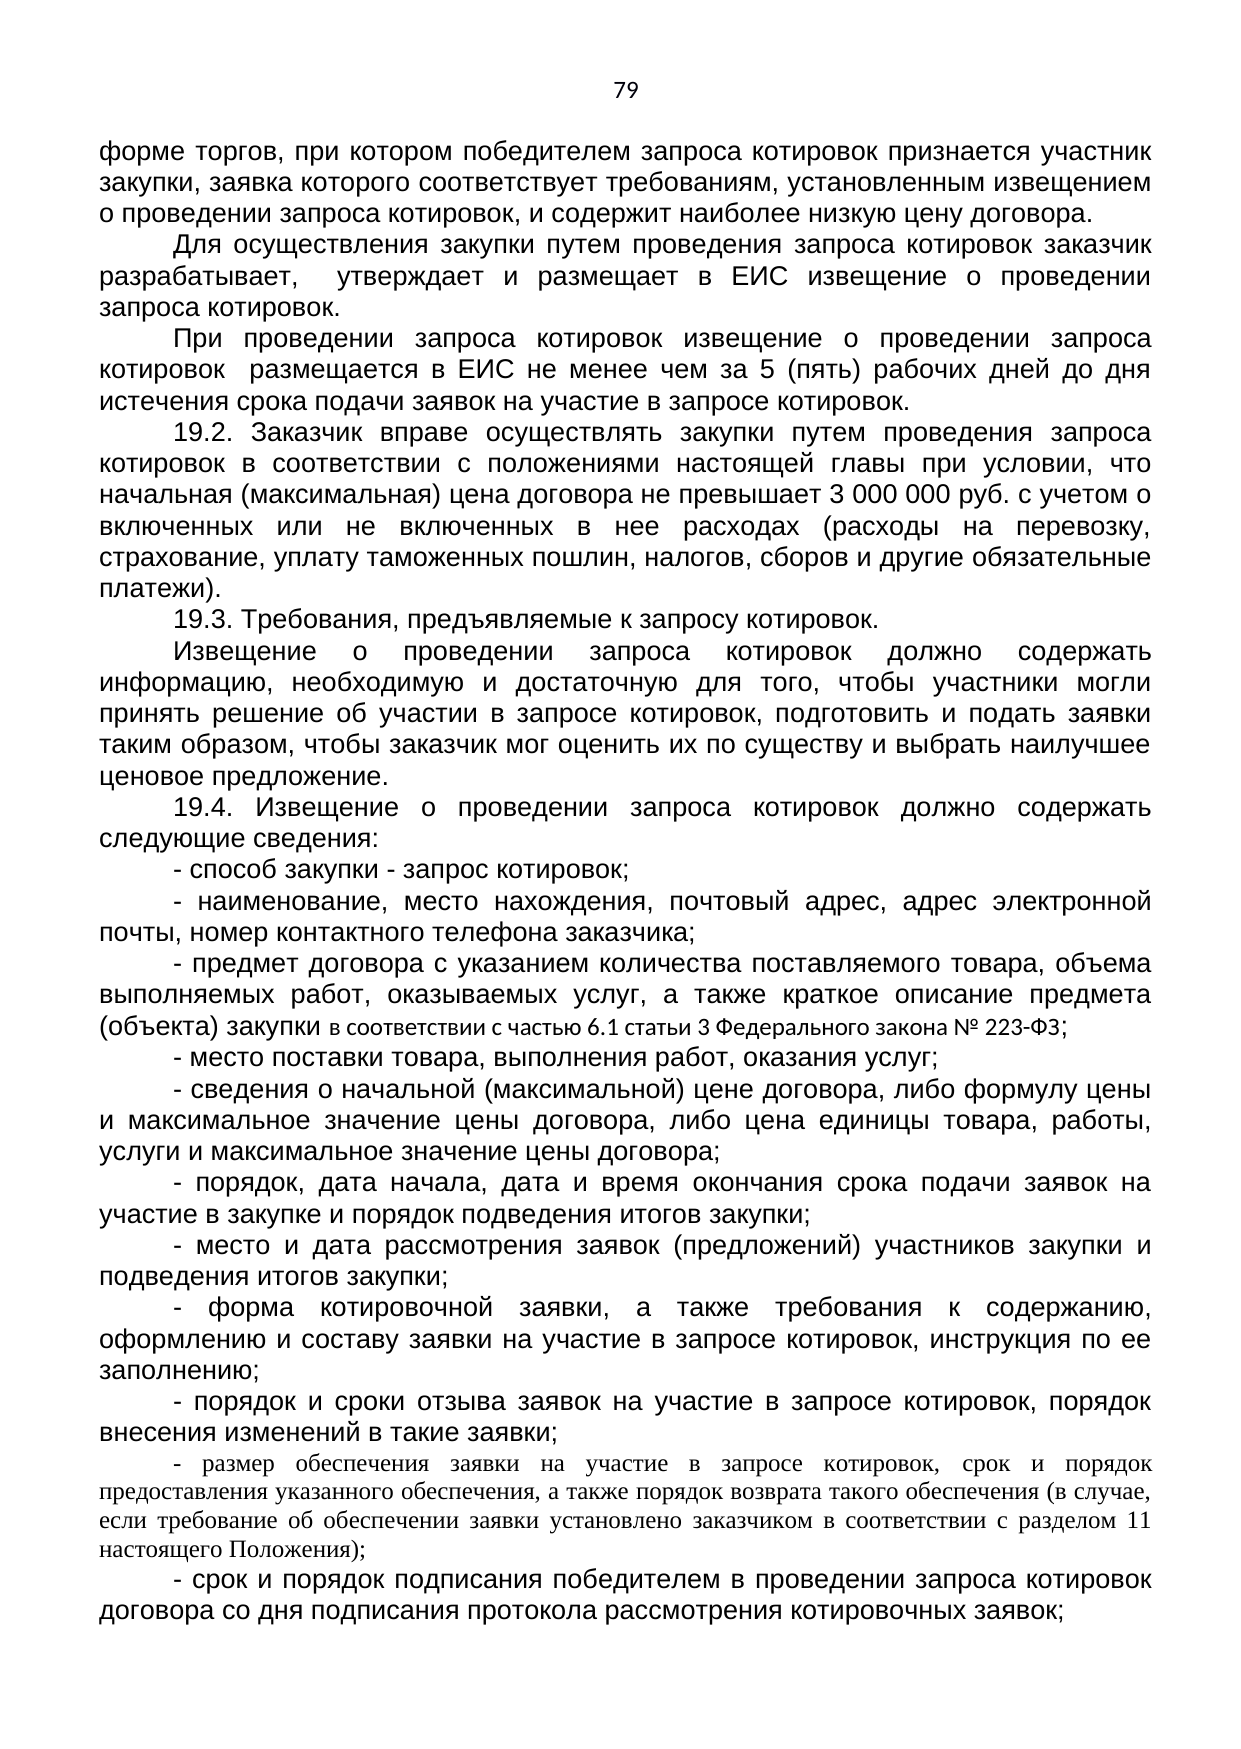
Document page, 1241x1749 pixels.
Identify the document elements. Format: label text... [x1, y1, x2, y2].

text форме торгов, при котором победителем запроса котировок признается участник закупки, заявка которого соответствует требованиям, установленным извещением о проведении запроса котировок, и содержит наиболее низкую цену договора. [99, 135, 1152, 228]
text При проведении запроса котировок извещение о проведении запроса котировок размещается в ЕИС не менее чем за 5 (пять) рабочих дней до дня истечения срока подачи заявок на участие в запросе котировок. [99, 322, 1152, 416]
text - место поставки товара, выполнения работ, оказания услуг; [99, 1041, 1152, 1073]
text - предмет договора с указанием количества поставляемого товара, объема выполняемых работ, оказываемых услуг, а также краткое описание предмета (объекта) закупки в соответствии с частью 6.1 статьи 3 Федерального закона № 223-ФЗ; [99, 947, 1152, 1041]
text 19.4. Извещение о проведении запроса котировок должно содержать следующие сведения: [99, 791, 1152, 853]
text - наименование, место нахождения, почтовый адрес, адрес электронной почты, номер контактного телефона заказчика; [99, 885, 1152, 947]
text - порядок и сроки отзыва заявок на участие в запросе котировок, порядок внесения изменений в такие заявки; [99, 1385, 1152, 1448]
text - форма котировочной заявки, а также требования к содержанию, оформлению и составу заявки на участие в запросе котировок, инструкция по ее заполнению; [99, 1291, 1152, 1385]
text - порядок, дата начала, дата и время окончания срока подачи заявок на участие в закупке и порядок подведения итогов закупки; [99, 1166, 1152, 1229]
text - способ закупки - запрос котировок; [99, 853, 1152, 885]
text - срок и порядок подписания победителем в проведении запроса котировок договора со дня подписания протокола рассмотрения котировочных заявок; [99, 1563, 1152, 1625]
text 19.2. Заказчик вправе осуществлять закупки путем проведения запроса котировок в соответствии с положениями настоящей главы при условии, что начальная (максимальная) цена договора не превышает 3 000 000 руб. с учетом о включенных или не включенных в нее расходах (расходы на перевозку, страхование, уплату таможенных пошлин, налогов, сборов и другие обязательные платежи). [99, 416, 1152, 603]
text - место и дата рассмотрения заявок (предложений) участников закупки и подведения итогов закупки; [99, 1229, 1152, 1291]
text 19.3. Требования, предъявляемые к запросу котировок. [99, 603, 1152, 635]
text Для осуществления закупки путем проведения запроса котировок заказчик разрабатывает, утверждает и размещает в ЕИС извещение о проведении запроса котировок. [99, 228, 1152, 322]
text - сведения о начальной (максимальной) цене договора, либо формулу цены и максимальное значение цены договора, либо цена единицы товара, работы, услуги и максимальное значение цены договора; [99, 1073, 1152, 1166]
text Извещение о проведении запроса котировок должно содержать информацию, необходимую и достаточную для того, чтобы участники могли принять решение об участии в запросе котировок, подготовить и подать заявки таким образом, чтобы заказчик мог оценить их по существу и выбрать наилучшее ценовое предложение. [99, 635, 1152, 791]
text - размер обеспечения заявки на участие в запросе котировок, срок и порядок предоставления указанного обеспечения, а также порядок возврата такого обеспечения (в случае, если требование об обеспечении заявки установлено заказчиком в соответствии с разделом 11 настоящего Положения); [99, 1448, 1152, 1563]
